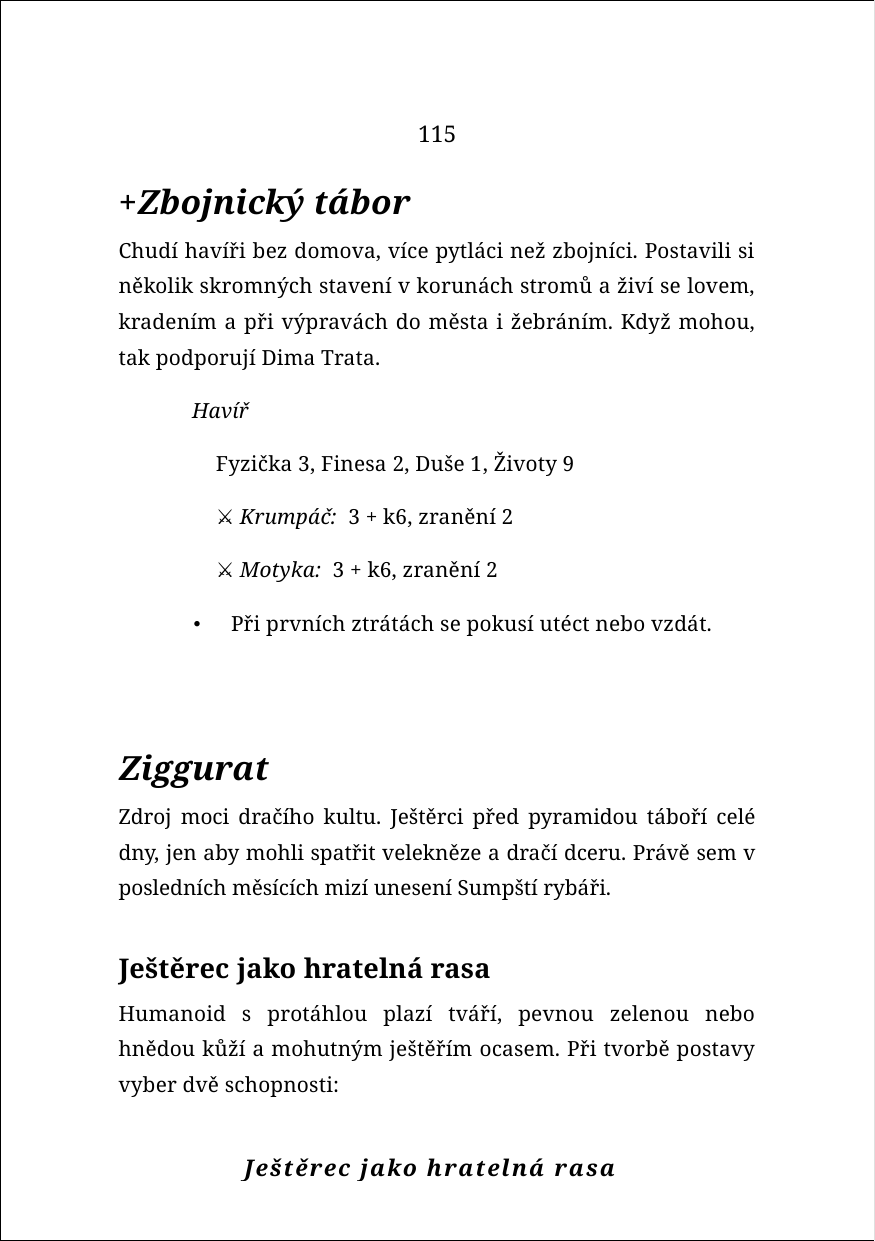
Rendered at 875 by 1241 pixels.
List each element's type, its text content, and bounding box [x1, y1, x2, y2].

text Chudí havíři bez domova, více pytláci než zbojníci. Postavili si několik skromných stavení v korunách stromů a živí se lovem, kradením a při výpravách do města i žebráním. Když mohou, tak podporují Dima Trata. [118, 236, 756, 371]
list Fyzička 3, Finesa 2, Duše 1, Životy 9 [162, 449, 756, 478]
list ⚔ Motyka: 3 + k6, zranění 2 [162, 556, 756, 584]
text Humanoid s protáhlou plazí tváří, pevnou zelenou nebo hnědou kůží a mohutným ještěřím ocasem. Při tvorbě postavy vyber dvě schopnosti: [118, 999, 756, 1098]
list Havíř [162, 396, 756, 424]
subtitle Ziggurat [118, 745, 756, 790]
subtitle Ještěrec jako hratelná rasa [118, 950, 756, 987]
text Zdroj moci dračího kultu. Ještěrci před pyramidou táboří celé dny, jen aby mohli spatřit velekněze a dračí dceru. Právě sem v posledních měsících mizí unesení Sumpští rybáři. [118, 802, 756, 902]
list Při prvních ztrátách se pokusí utéct nebo vzdát. [193, 609, 756, 637]
list ⚔ Krumpáč: 3 + k6, zranění 2 [162, 502, 756, 531]
subtitle +Zbojnický tábor [118, 179, 756, 224]
